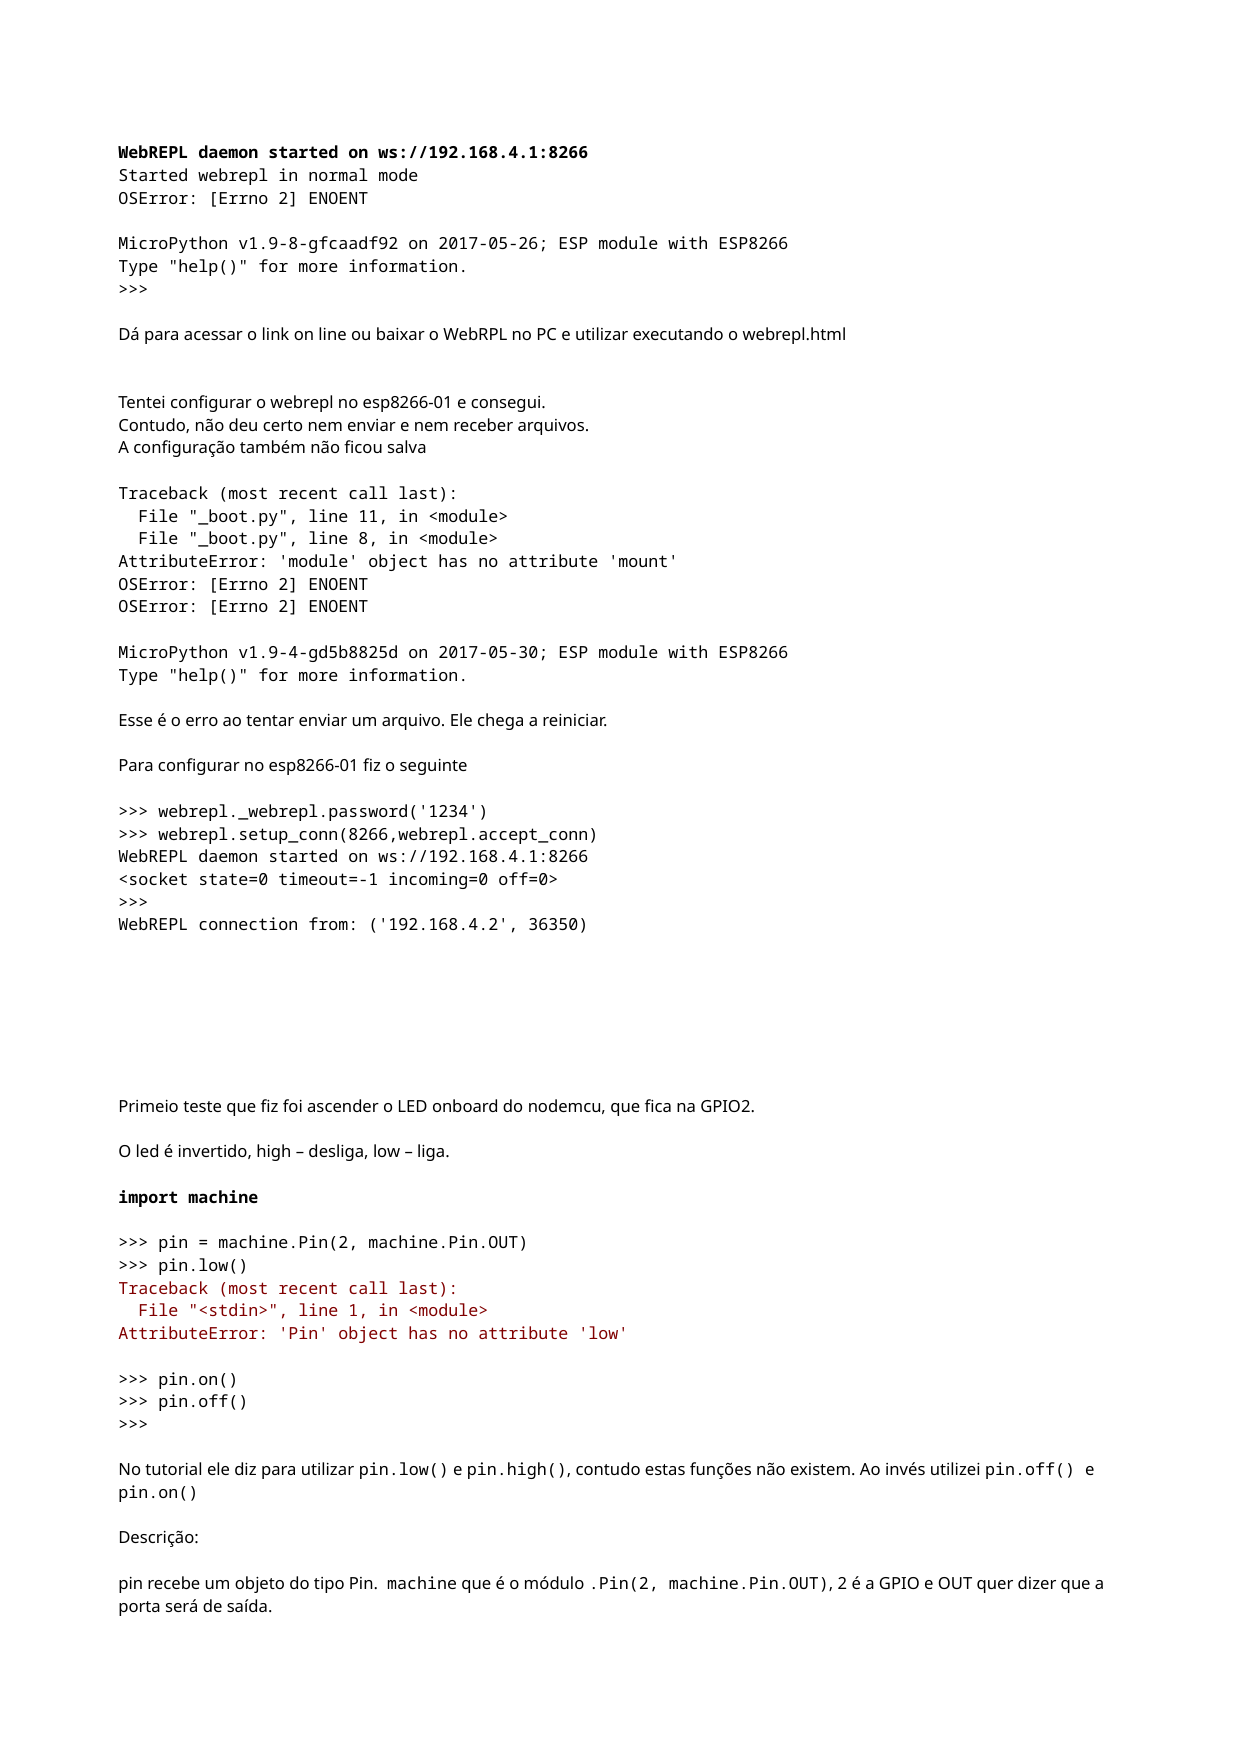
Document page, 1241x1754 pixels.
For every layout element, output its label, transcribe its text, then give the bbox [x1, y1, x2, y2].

text WebREPL daemon started on ws://192.168.4.1:8266 [118, 141, 1122, 163]
text Contudo, não deu certo nem enviar e nem receber arquivos. [118, 413, 1122, 436]
text >>> pin.low() [118, 1253, 1122, 1276]
text <socket state=0 timeout=-1 incoming=0 off=0> [118, 867, 1122, 890]
text >>> [118, 890, 1122, 913]
text MicroPython v1.9-8-gfcaadf92 on 2017-05-26; ESP module with ESP8266 [118, 232, 1122, 254]
text File "_boot.py", line 8, in <module> [118, 527, 1122, 549]
text Type "help()" for more information. [118, 254, 1122, 277]
text Tentei configurar o webrepl no esp8266-01 e consegui. [118, 391, 1122, 413]
text Traceback (most recent call last): [118, 1276, 1122, 1299]
text WebREPL connection from: ('192.168.4.2', 36350) [118, 913, 1122, 936]
text >>> [118, 1412, 1122, 1435]
text OSError: [Errno 2] ENOENT [118, 572, 1122, 595]
text Descrição: [118, 1526, 1122, 1549]
text Esse é o erro ao tentar enviar um arquivo. Ele chega a reiniciar. [118, 708, 1122, 731]
text Traceback (most recent call last): [118, 481, 1122, 504]
text File "<stdin>", line 1, in <module> [118, 1299, 1122, 1322]
text A configuração também não ficou salva [118, 436, 1122, 459]
text WebREPL daemon started on ws://192.168.4.1:8266 [118, 845, 1122, 867]
text O led é invertido, high – desliga, low – liga. [118, 1140, 1122, 1163]
text >>> pin.off() [118, 1390, 1122, 1412]
text Dá para acessar o link on line ou baixar o WebRPL no PC e utilizar executando o webrepl.html [118, 322, 1122, 345]
text Para configurar no esp8266-01 fiz o seguinte [118, 754, 1122, 777]
text >>> [118, 277, 1122, 300]
text pin recebe um objeto do tipo Pin. machine que é o módulo .Pin(2, machine.Pin.OUT), 2 é a GPIO e OUT quer dizer que a porta será de saída. [118, 1571, 1122, 1617]
text OSError: [Errno 2] ENOENT [118, 186, 1122, 209]
text AttributeError: 'Pin' object has no attribute 'low' [118, 1322, 1122, 1344]
text AttributeError: 'module' object has no attribute 'mount' [118, 549, 1122, 572]
text >>> webrepl._webrepl.password('1234') [118, 799, 1122, 822]
text Primeio teste que fiz foi ascender o LED onboard do nodemcu, que fica na GPIO2. [118, 1094, 1122, 1117]
text No tutorial ele diz para utilizar pin.low() e pin.high(), contudo estas funções não existem. Ao invés utilizei pin.off() e pin.on() [118, 1458, 1122, 1503]
text OSError: [Errno 2] ENOENT [118, 595, 1122, 618]
text Started webrepl in normal mode [118, 163, 1122, 186]
text File "_boot.py", line 11, in <module> [118, 504, 1122, 527]
text import machine [118, 1185, 1122, 1208]
text >>> pin = machine.Pin(2, machine.Pin.OUT) [118, 1231, 1122, 1253]
text >>> webrepl.setup_conn(8266,webrepl.accept_conn) [118, 822, 1122, 845]
text MicroPython v1.9-4-gd5b8825d on 2017-05-30; ESP module with ESP8266 [118, 640, 1122, 663]
text >>> pin.on() [118, 1367, 1122, 1390]
text Type "help()" for more information. [118, 663, 1122, 686]
